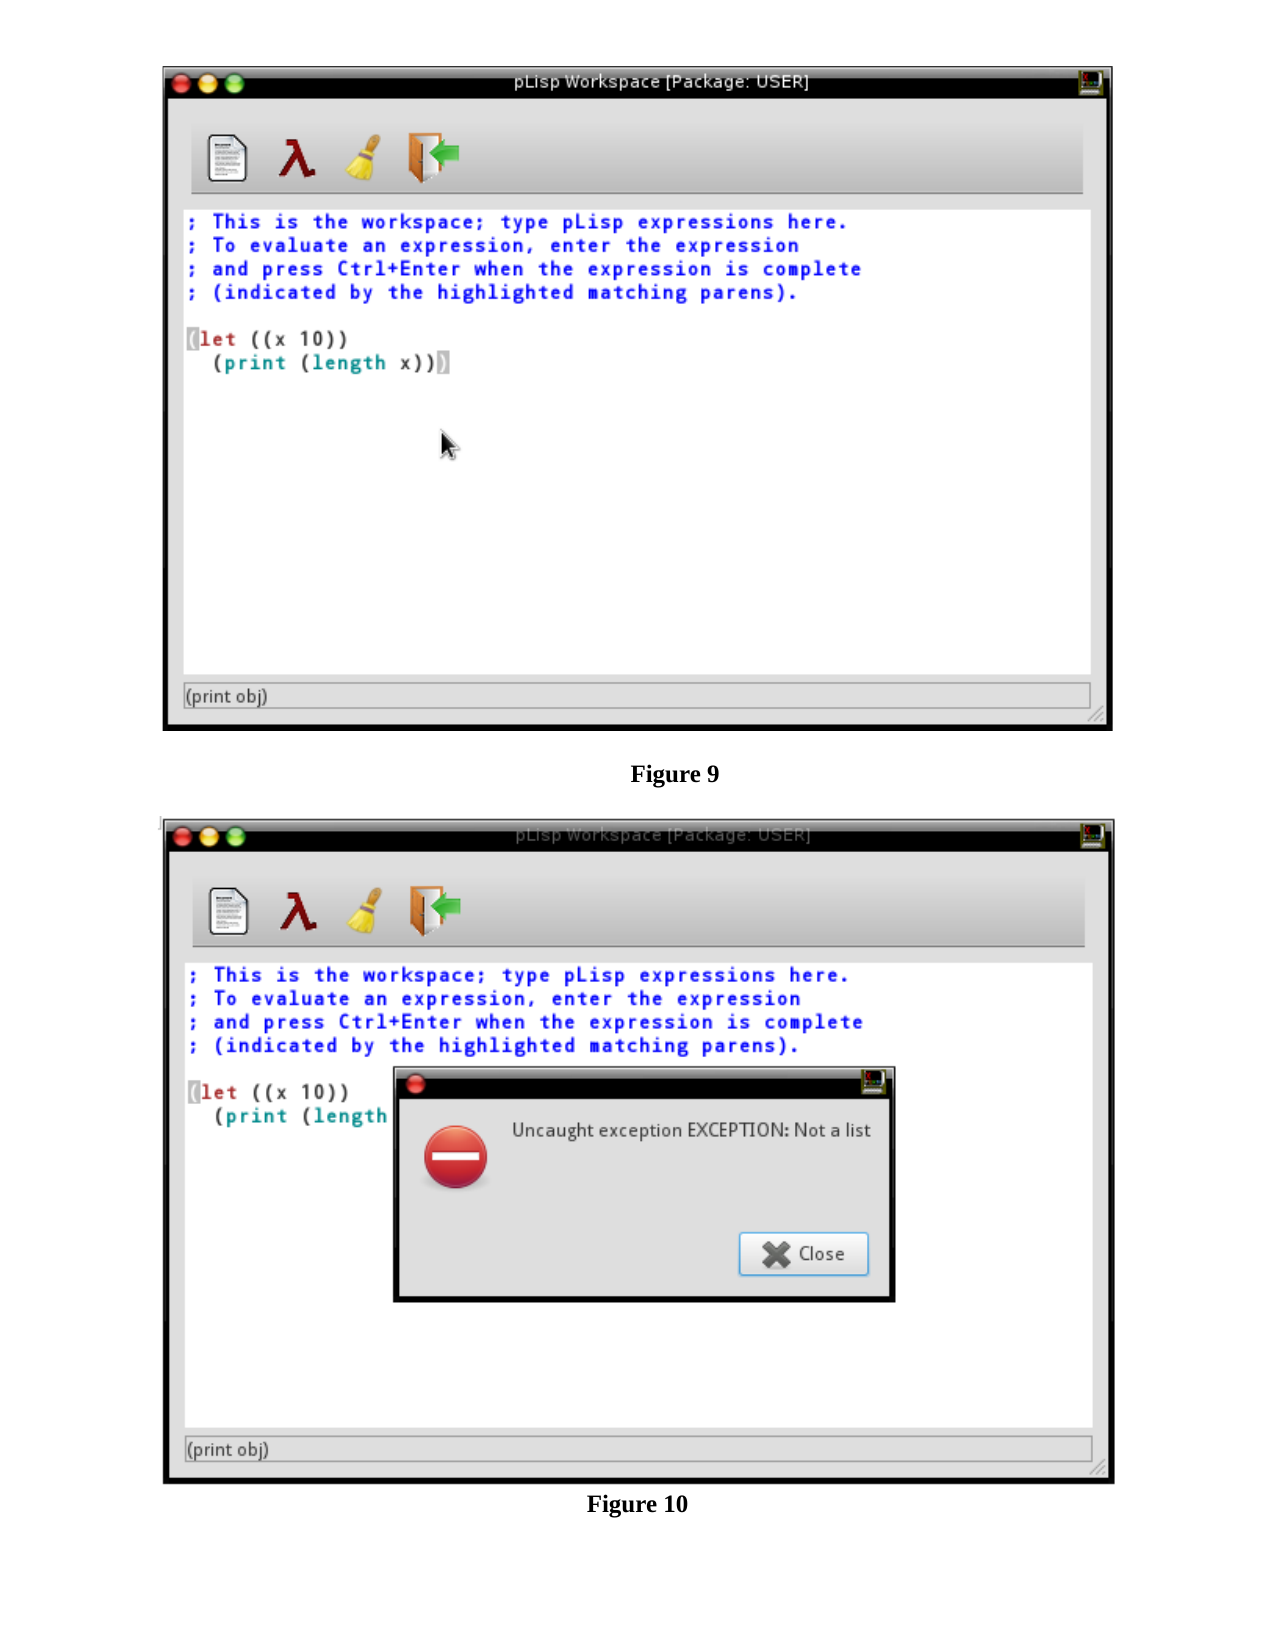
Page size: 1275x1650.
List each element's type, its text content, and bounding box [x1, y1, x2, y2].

picture [157, 816, 1118, 1489]
text Figure 10 [118, 1489, 1157, 1517]
list Figure 9 [156, 759, 1157, 788]
picture [162, 66, 1113, 731]
